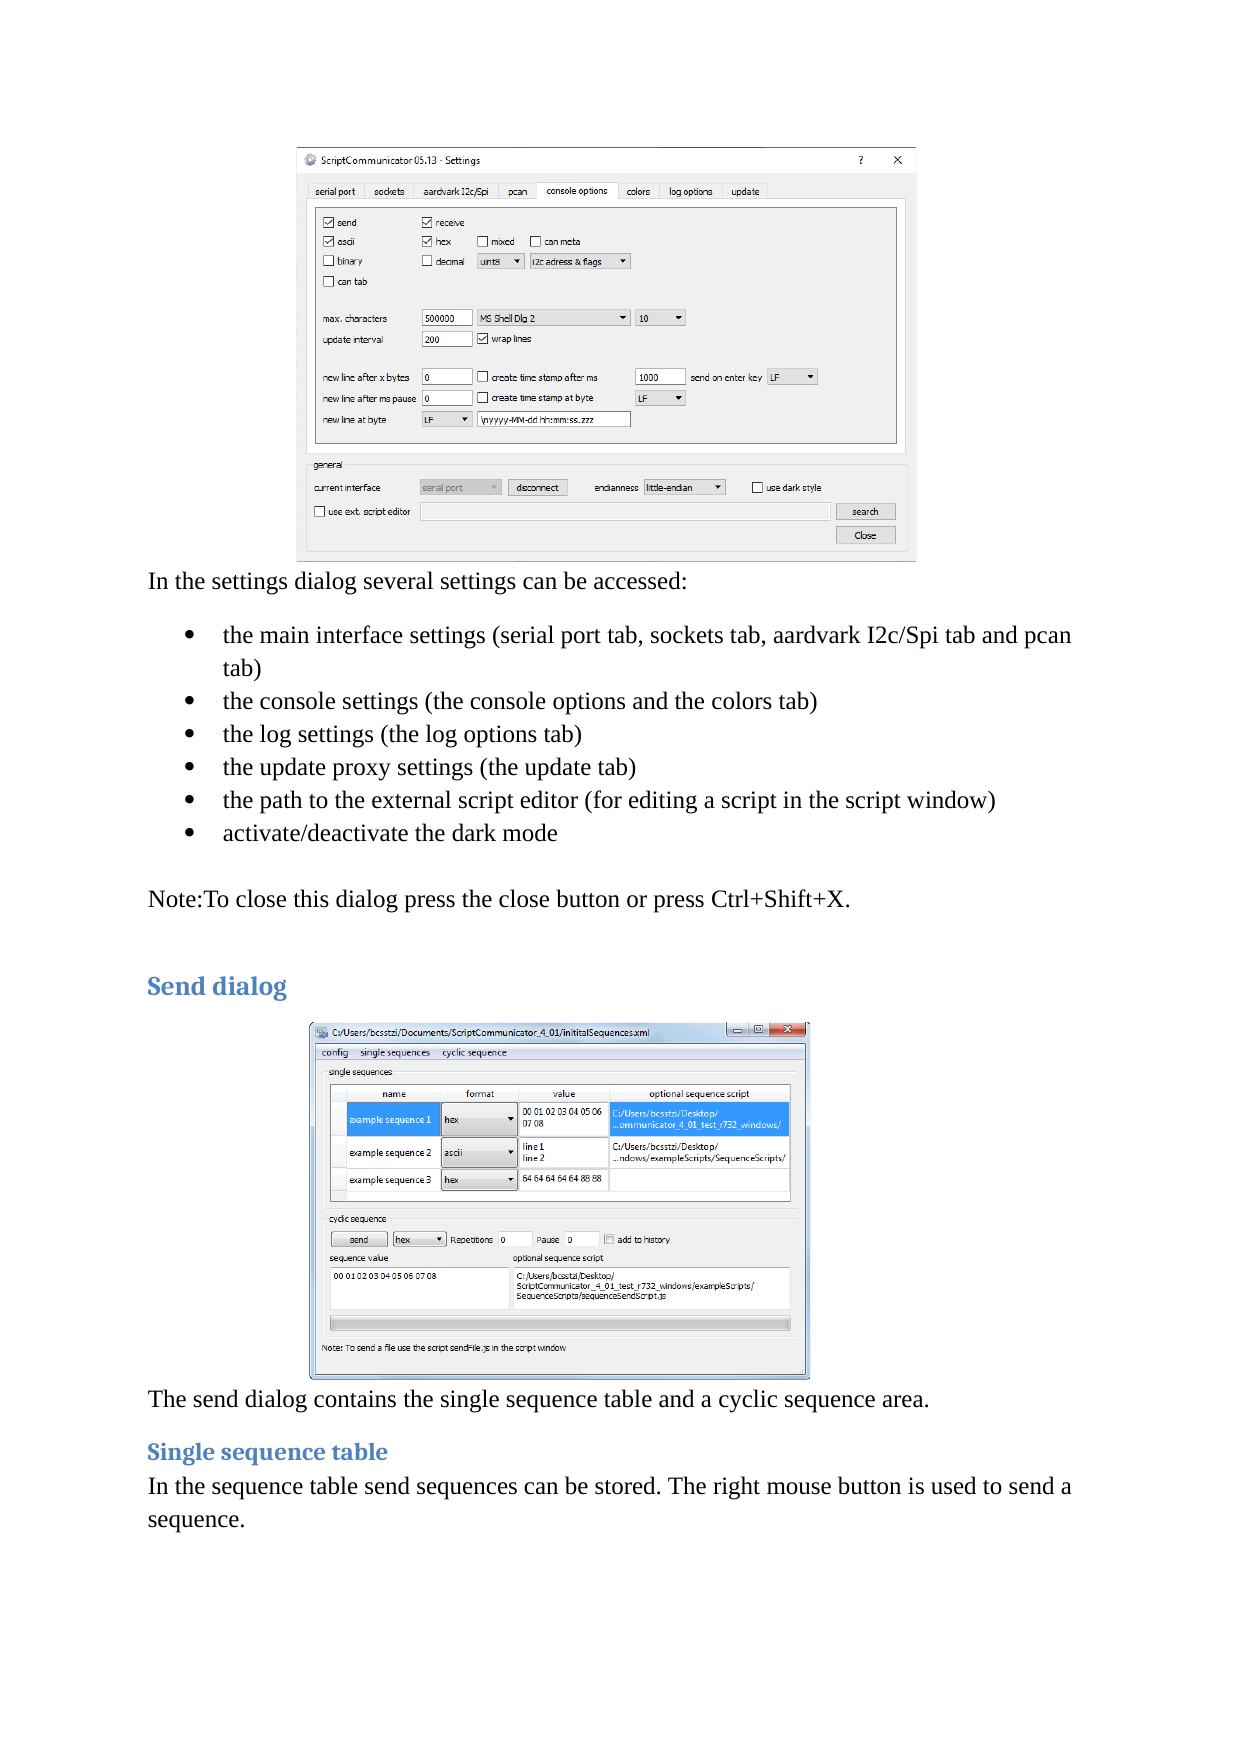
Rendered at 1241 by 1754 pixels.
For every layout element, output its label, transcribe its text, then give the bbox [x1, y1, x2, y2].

subtitle Send dialog [148, 971, 1093, 1002]
list Note:To close this dialog press the close button or press Ctrl+Shift+X. [148, 884, 1093, 913]
list the log settings (the log options tab) [185, 719, 1093, 748]
text The send dialog contains the single sequence table and a cyclic sequence area. [148, 1007, 1093, 1413]
list activate/deactivate the dark mode [185, 818, 1093, 847]
subtitle Single sequence table [148, 1438, 1093, 1466]
text In the sequence table send sequences can be stored. The right mouse button is used to send a sequence. [148, 1471, 1093, 1532]
list the path to the external script editor (for editing a script in the script window) [185, 785, 1093, 814]
list the main interface settings (serial port tab, sockets tab, aardvark I2c/Spi tab and pcan tab) [185, 620, 1093, 682]
text In the settings dialog several settings can be accessed: [148, 562, 1093, 595]
list the update proxy settings (the update tab) [185, 752, 1093, 781]
picture [296, 147, 917, 562]
picture [309, 1022, 811, 1380]
list the console settings (the console options and the colors tab) [185, 686, 1093, 715]
